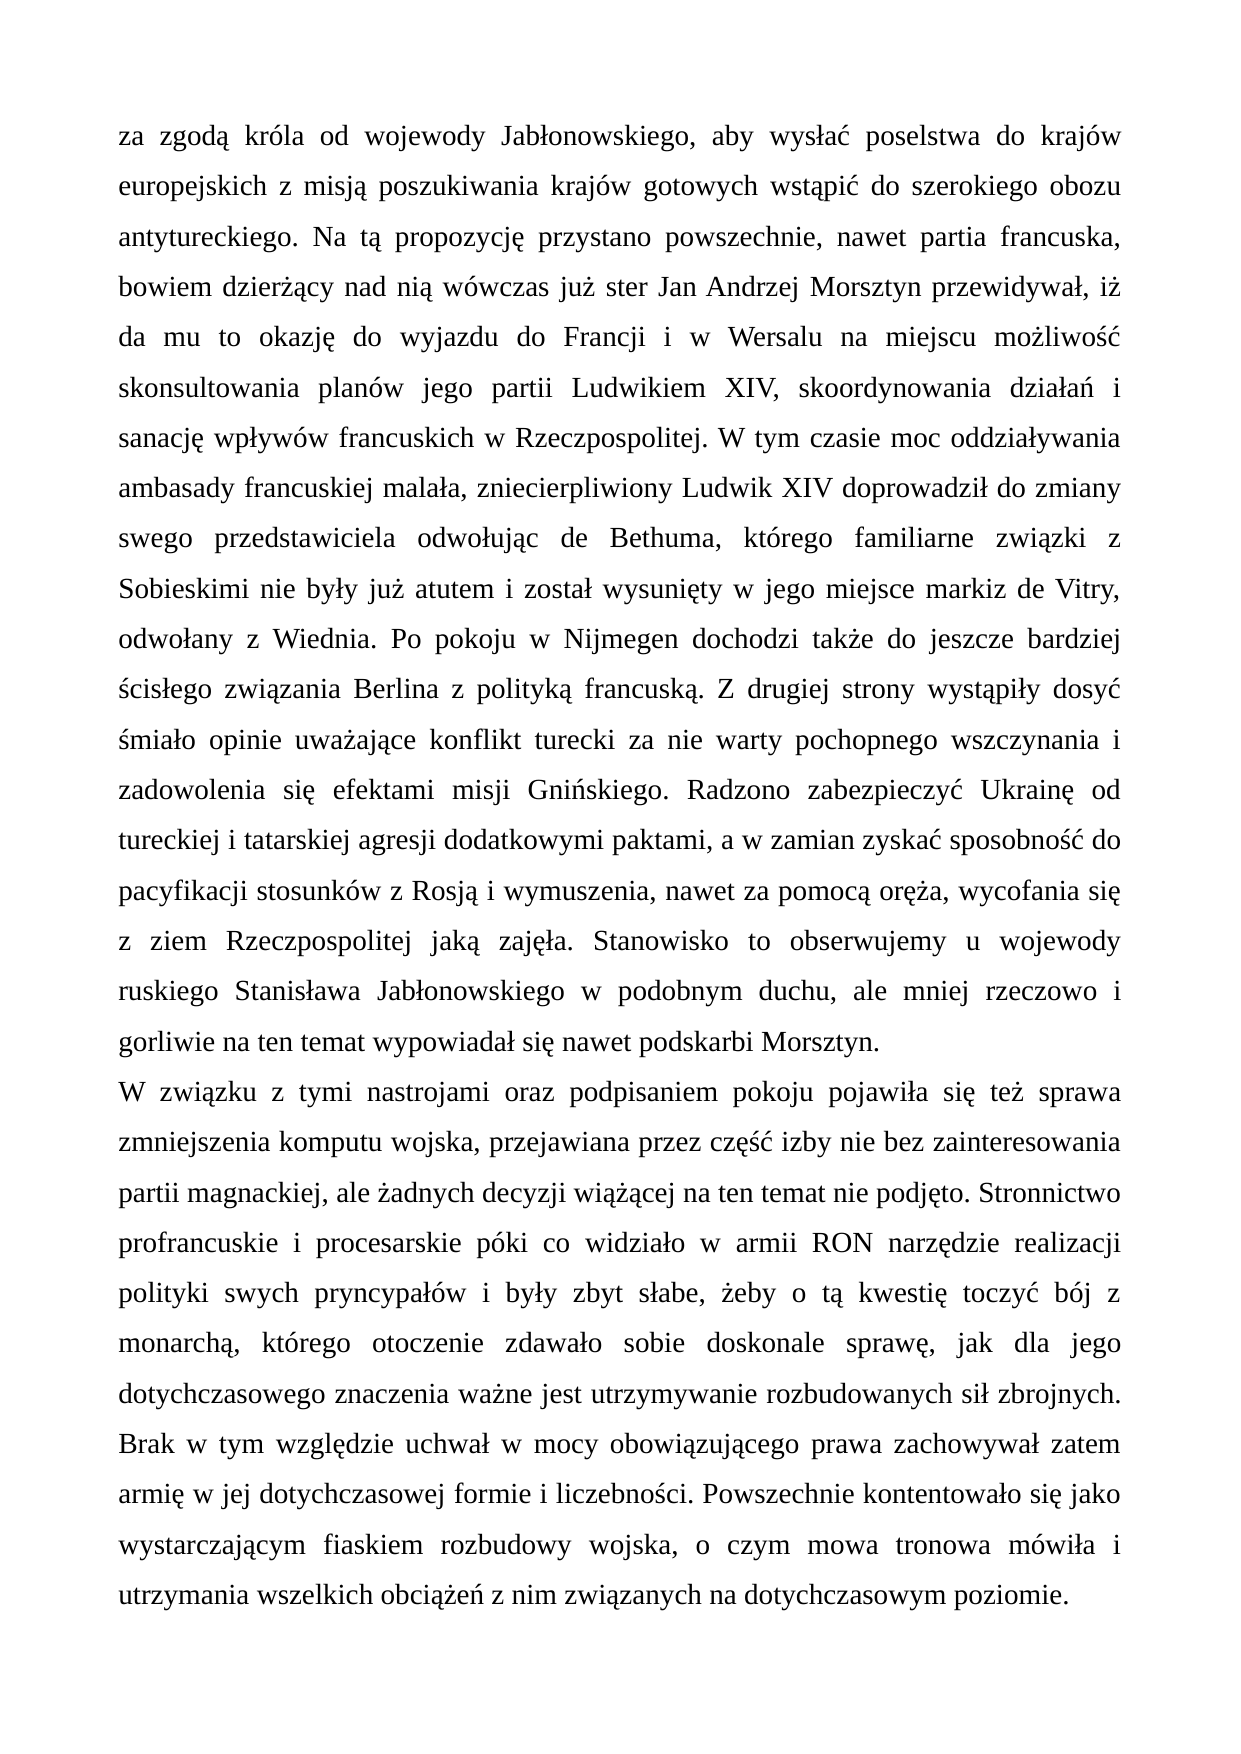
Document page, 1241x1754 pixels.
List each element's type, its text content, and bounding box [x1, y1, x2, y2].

text za zgodą króla od wojewody Jabłonowskiego, aby wysłać poselstwa do krajów europejskich z misją poszukiwania krajów gotowych wstąpić do szerokiego obozu antytureckiego. Na tą propozycję przystano powszechnie, nawet partia francuska, bowiem dzierżący nad nią wówczas już ster Jan Andrzej Morsztyn przewidywał, iż da mu to okazję do wyjazdu do Francji i w Wersalu na miejscu możliwość skonsultowania planów jego partii Ludwikiem XIV, skoordynowania działań i sanację wpływów francuskich w Rzeczpospolitej. W tym czasie moc oddziaływania ambasady francuskiej malała, zniecierpliwiony Ludwik XIV doprowadził do zmiany swego przedstawiciela odwołując de Bethuma, którego familiarne związki z Sobieskimi nie były już atutem i został wysunięty w jego miejsce markiz de Vitry, odwołany z Wiednia. Po pokoju w Nijmegen dochodzi także do jeszcze bardziej ścisłego związania Berlina z polityką francuską. Z drugiej strony wystąpiły dosyć śmiało opinie uważające konflikt turecki za nie warty pochopnego wszczynania i zadowolenia się efektami misji Gnińskiego. Radzono zabezpieczyć Ukrainę od tureckiej i tatarskiej agresji dodatkowymi paktami, a w zamian zyskać sposobność do pacyfikacji stosunków z Rosją i wymuszenia, nawet za pomocą oręża, wycofania się z ziem Rzeczpospolitej jaką zajęła. Stanowisko to obserwujemy u wojewody ruskiego Stanisława Jabłonowskiego w podobnym duchu, ale mniej rzeczowo i gorliwie na ten temat wypowiadał się nawet podskarbi Morsztyn. [118, 118, 1122, 1057]
text W związku z tymi nastrojami oraz podpisaniem pokoju pojawiła się też sprawa zmniejszenia komputu wojska, przejawiana przez część izby nie bez zainteresowania partii magnackiej, ale żadnych decyzji wiążącej na ten temat nie podjęto. Stronnictwo profrancuskie i procesarskie póki co widziało w armii RON narzędzie realizacji polityki swych pryncypałów i były zbyt słabe, żeby o tą kwestię toczyć bój z monarchą, którego otoczenie zdawało sobie doskonale sprawę, jak dla jego dotychczasowego znaczenia ważne jest utrzymywanie rozbudowanych sił zbrojnych. Brak w tym względzie uchwał w mocy obowiązującego prawa zachowywał zatem armię w jej dotychczasowej formie i liczebności. Powszechnie kontentowało się jako wystarczającym fiaskiem rozbudowy wojska, o czym mowa tronowa mówiła i utrzymania wszelkich obciążeń z nim związanych na dotychczasowym poziomie. [118, 1074, 1122, 1611]
